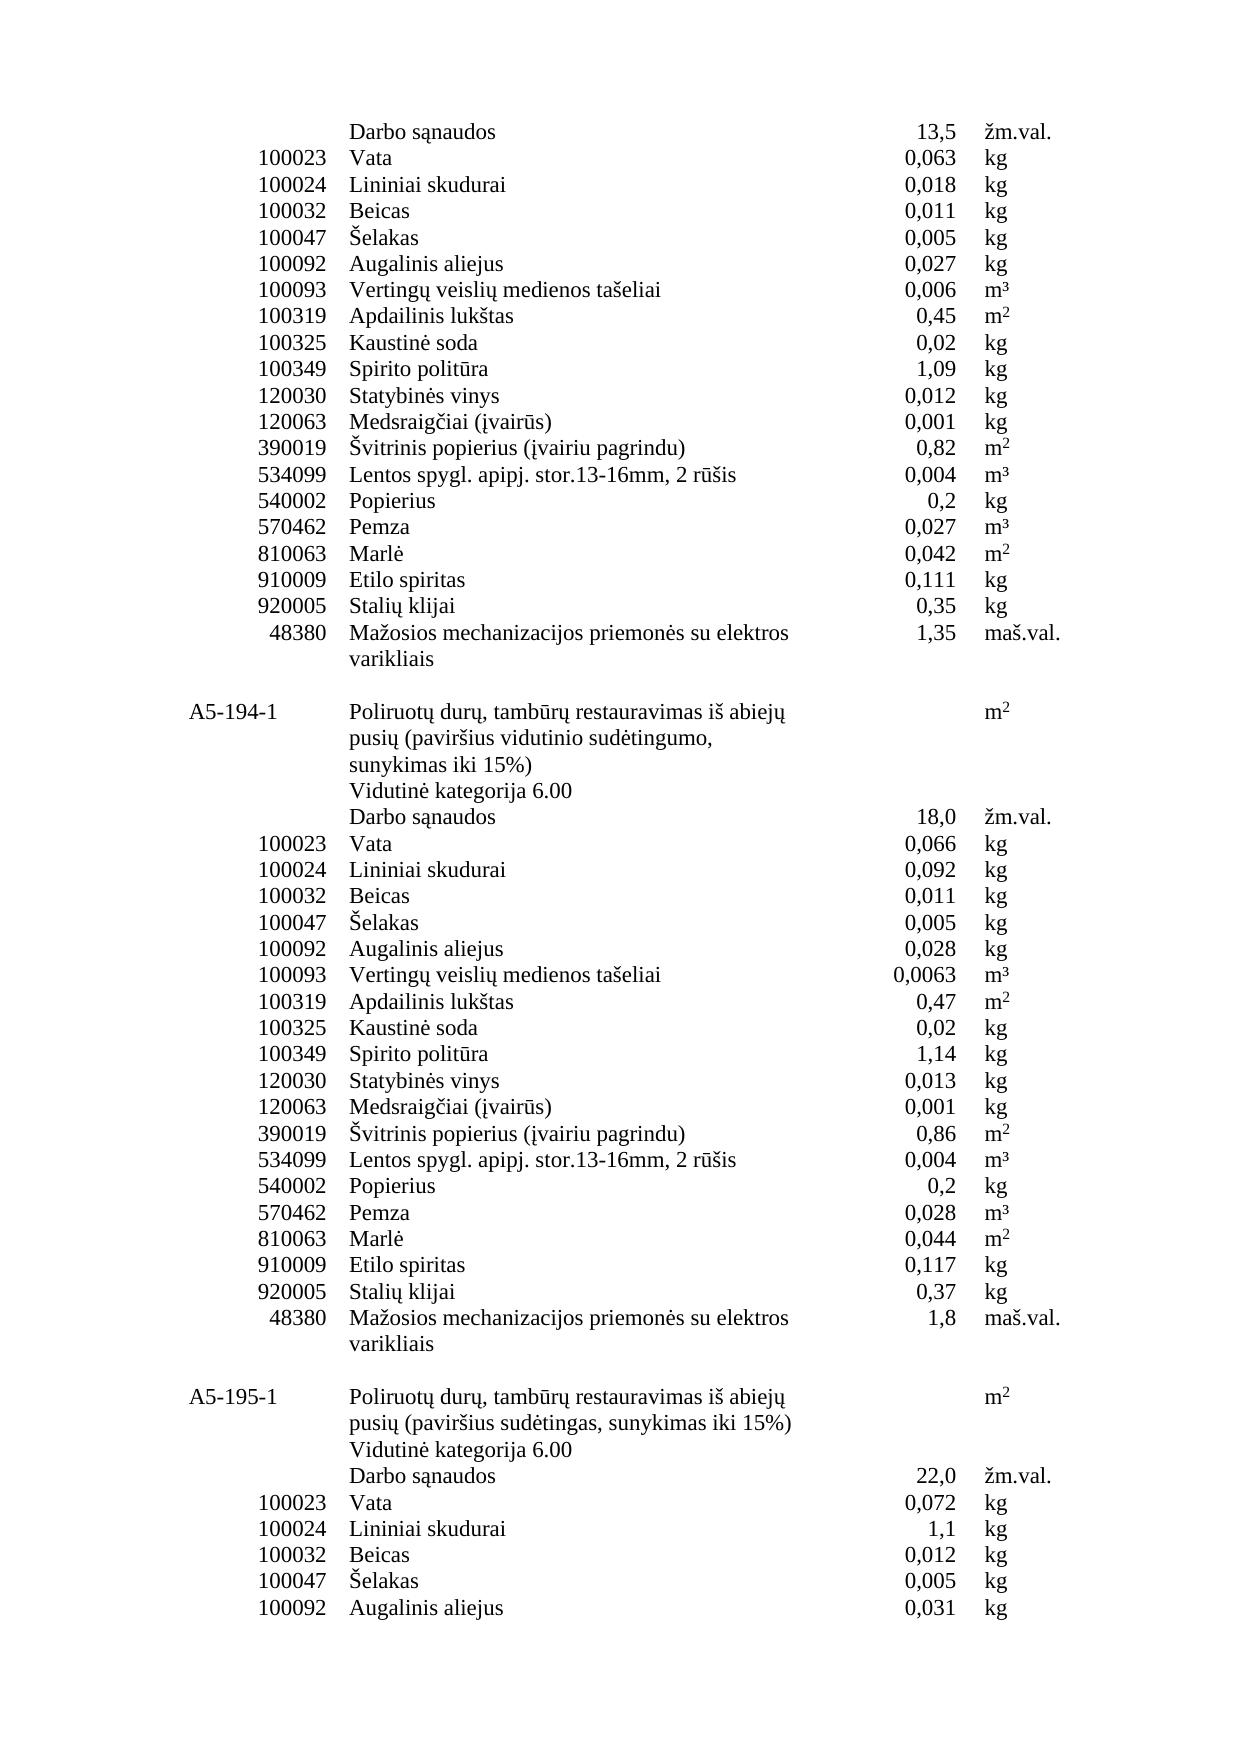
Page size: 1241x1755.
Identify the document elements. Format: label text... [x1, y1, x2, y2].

table_cell m2 [973, 698, 1123, 777]
table_cell kg [973, 1014, 1123, 1041]
table_cell 0,2 [806, 487, 973, 513]
table_cell 0,111 [806, 566, 973, 592]
table_cell 100047 [177, 909, 338, 935]
table_cell 100032 [177, 197, 338, 223]
table_cell 0,013 [806, 1067, 973, 1093]
table_cell 100319 [177, 988, 338, 1014]
table_cell [806, 1436, 973, 1462]
table_cell 0,044 [806, 1225, 973, 1251]
table_cell Marlė [338, 1225, 806, 1251]
table_cell 120063 [177, 408, 338, 434]
table_cell Poliruotų durų, tambūrų restauravimas iš abiejų pusių (paviršius vidutinio sudėtingumo, sunykimas iki 15%) [338, 698, 806, 777]
table_cell [338, 1357, 806, 1383]
table_cell 0,012 [806, 1541, 973, 1568]
table_cell m2 [973, 1120, 1123, 1146]
table_cell m2 [973, 1383, 1123, 1436]
table_cell 570462 [177, 514, 338, 540]
table_cell Lininiai skudurai [338, 171, 806, 197]
table_cell m2 [973, 540, 1123, 566]
table_cell A5-194-1 [177, 698, 338, 777]
table_cell 0,0063 [806, 961, 973, 988]
table_cell 0,82 [806, 434, 973, 461]
table_cell Šelakas [338, 909, 806, 935]
table_cell m³ [973, 461, 1123, 487]
table_cell Augalinis aliejus [338, 1594, 806, 1620]
table_cell Vidutinė kategorija 6.00 [338, 1436, 806, 1462]
table_cell 100092 [177, 1594, 338, 1620]
table_cell 0,117 [806, 1251, 973, 1278]
table_cell kg [973, 1594, 1123, 1620]
table_cell 0,45 [806, 303, 973, 329]
table_cell Stalių klijai [338, 593, 806, 619]
table_cell žm.val. [973, 803, 1123, 830]
table_cell 100349 [177, 355, 338, 382]
table_cell 48380 [177, 619, 338, 672]
table_cell 390019 [177, 434, 338, 461]
table_cell kg [973, 1093, 1123, 1119]
table_cell 100349 [177, 1041, 338, 1067]
table_cell Pemza [338, 514, 806, 540]
table_cell Stalių klijai [338, 1278, 806, 1304]
table_cell 0,027 [806, 514, 973, 540]
table_cell kg [973, 909, 1123, 935]
table_cell Augalinis aliejus [338, 250, 806, 276]
table_cell [177, 1462, 338, 1488]
table_cell [973, 672, 1123, 698]
table_cell Augalinis aliejus [338, 935, 806, 961]
table_cell 100047 [177, 1568, 338, 1594]
table_cell Vata [338, 830, 806, 856]
table_cell [806, 1383, 973, 1436]
table_cell 0,005 [806, 909, 973, 935]
table_cell kg [973, 1541, 1123, 1568]
table_cell Spirito politūra [338, 1041, 806, 1067]
table_cell 0,35 [806, 593, 973, 619]
table_cell 540002 [177, 487, 338, 513]
table_cell m³ [973, 1199, 1123, 1225]
table_cell 0,011 [806, 197, 973, 223]
table_cell kg [973, 1568, 1123, 1594]
table_cell Šelakas [338, 224, 806, 250]
table_cell m³ [973, 961, 1123, 988]
table_cell Popierius [338, 1172, 806, 1199]
table_cell 100023 [177, 1489, 338, 1515]
table_cell 0,005 [806, 1568, 973, 1594]
table_cell 0,063 [806, 145, 973, 171]
table_cell kg [973, 250, 1123, 276]
table_cell žm.val. [973, 1462, 1123, 1488]
table_cell Popierius [338, 487, 806, 513]
table_cell 100024 [177, 171, 338, 197]
table_cell Beicas [338, 197, 806, 223]
table_cell Vertingų veislių medienos tašeliai [338, 961, 806, 988]
table_cell 534099 [177, 461, 338, 487]
table_cell 570462 [177, 1199, 338, 1225]
table_cell Statybinės vinys [338, 382, 806, 408]
table_cell Darbo sąnaudos [338, 1462, 806, 1488]
table_cell Medsraigčiai (įvairūs) [338, 1093, 806, 1119]
table_cell Kaustinė soda [338, 329, 806, 355]
table_cell Kaustinė soda [338, 1014, 806, 1041]
table_cell 120030 [177, 1067, 338, 1093]
table_cell [338, 672, 806, 698]
table_cell kg [973, 830, 1123, 856]
table_cell 0,005 [806, 224, 973, 250]
table_cell 13,5 [806, 118, 973, 144]
table_cell maš.val. [973, 619, 1123, 672]
table_cell kg [973, 355, 1123, 382]
table_cell m2 [973, 988, 1123, 1014]
table_cell 0,028 [806, 1199, 973, 1225]
table_cell [177, 118, 338, 144]
table_cell 0,001 [806, 1093, 973, 1119]
table_cell 0,027 [806, 250, 973, 276]
table_cell Medsraigčiai (įvairūs) [338, 408, 806, 434]
table_cell 100093 [177, 961, 338, 988]
table_cell Lininiai skudurai [338, 1515, 806, 1541]
table_cell kg [973, 224, 1123, 250]
table_cell [177, 777, 338, 803]
table_cell [973, 1436, 1123, 1462]
table_cell kg [973, 197, 1123, 223]
table_cell 0,86 [806, 1120, 973, 1146]
table_cell m2 [973, 1225, 1123, 1251]
table_cell 0,018 [806, 171, 973, 197]
table_cell 100325 [177, 1014, 338, 1041]
table_cell 0,004 [806, 1146, 973, 1172]
table_cell Mažosios mechanizacijos priemonės su elektros varikliais [338, 619, 806, 672]
table_cell žm.val. [973, 118, 1123, 144]
table_cell kg [973, 566, 1123, 592]
table_cell 100023 [177, 830, 338, 856]
table_cell Darbo sąnaudos [338, 118, 806, 144]
table_cell 0,2 [806, 1172, 973, 1199]
table_cell 1,14 [806, 1041, 973, 1067]
table_cell 0,031 [806, 1594, 973, 1620]
table_cell Etilo spiritas [338, 1251, 806, 1278]
table_cell kg [973, 382, 1123, 408]
table_cell kg [973, 1251, 1123, 1278]
table_cell Lininiai skudurai [338, 856, 806, 882]
table_cell [806, 672, 973, 698]
table_cell [177, 803, 338, 830]
table_cell 100032 [177, 1541, 338, 1568]
table_cell Apdailinis lukštas [338, 303, 806, 329]
table_cell 1,1 [806, 1515, 973, 1541]
table_cell [973, 1357, 1123, 1383]
table_cell 100023 [177, 145, 338, 171]
table_cell m³ [973, 514, 1123, 540]
table_cell 1,8 [806, 1304, 973, 1357]
table_cell 0,02 [806, 329, 973, 355]
table_cell A5-195-1 [177, 1383, 338, 1436]
table_cell 390019 [177, 1120, 338, 1146]
table_cell kg [973, 1041, 1123, 1067]
table_cell kg [973, 856, 1123, 882]
table_cell 100325 [177, 329, 338, 355]
table_cell [806, 1357, 973, 1383]
table_cell 0,092 [806, 856, 973, 882]
table_cell 0,006 [806, 276, 973, 303]
table_cell maš.val. [973, 1304, 1123, 1357]
table_cell Mažosios mechanizacijos priemonės su elektros varikliais [338, 1304, 806, 1357]
table_cell 810063 [177, 1225, 338, 1251]
table_cell 100024 [177, 1515, 338, 1541]
table_cell Vidutinė kategorija 6.00 [338, 777, 806, 803]
table_cell 22,0 [806, 1462, 973, 1488]
table_cell 1,09 [806, 355, 973, 382]
table_cell 0,012 [806, 382, 973, 408]
table_cell [973, 777, 1123, 803]
table_cell Švitrinis popierius (įvairiu pagrindu) [338, 1120, 806, 1146]
table_cell 0,042 [806, 540, 973, 566]
table_cell Marlė [338, 540, 806, 566]
table_cell kg [973, 171, 1123, 197]
table_cell kg [973, 145, 1123, 171]
table_cell 100024 [177, 856, 338, 882]
table_cell kg [973, 329, 1123, 355]
table_cell 0,011 [806, 883, 973, 909]
table_cell kg [973, 1278, 1123, 1304]
table_cell 0,37 [806, 1278, 973, 1304]
table_cell m2 [973, 303, 1123, 329]
table_cell [177, 1357, 338, 1383]
table_cell Vata [338, 145, 806, 171]
table_cell Apdailinis lukštas [338, 988, 806, 1014]
table_cell Darbo sąnaudos [338, 803, 806, 830]
table_cell [806, 777, 973, 803]
table_cell Poliruotų durų, tambūrų restauravimas iš abiejų pusių (paviršius sudėtingas, sunykimas iki 15%) [338, 1383, 806, 1436]
table_cell 100093 [177, 276, 338, 303]
table_cell 100092 [177, 250, 338, 276]
table_cell 0,028 [806, 935, 973, 961]
table_cell 0,004 [806, 461, 973, 487]
table_cell 100047 [177, 224, 338, 250]
table_cell 540002 [177, 1172, 338, 1199]
table_cell Pemza [338, 1199, 806, 1225]
table_cell kg [973, 1489, 1123, 1515]
table_cell 0,066 [806, 830, 973, 856]
table_cell Etilo spiritas [338, 566, 806, 592]
table_cell 0,02 [806, 1014, 973, 1041]
table_cell Statybinės vinys [338, 1067, 806, 1093]
table_cell m³ [973, 1146, 1123, 1172]
table_cell Lentos spygl. apipj. stor.13-16mm, 2 rūšis [338, 1146, 806, 1172]
table_cell kg [973, 1515, 1123, 1541]
table_cell 100092 [177, 935, 338, 961]
table_cell 910009 [177, 1251, 338, 1278]
table_cell 910009 [177, 566, 338, 592]
table_cell kg [973, 1172, 1123, 1199]
table_cell Lentos spygl. apipj. stor.13-16mm, 2 rūšis [338, 461, 806, 487]
table_cell 120063 [177, 1093, 338, 1119]
table_cell kg [973, 1067, 1123, 1093]
table_cell 534099 [177, 1146, 338, 1172]
table_cell Beicas [338, 883, 806, 909]
table_cell 100032 [177, 883, 338, 909]
table_cell Švitrinis popierius (įvairiu pagrindu) [338, 434, 806, 461]
table_cell Beicas [338, 1541, 806, 1568]
table_cell Spirito politūra [338, 355, 806, 382]
table_cell [177, 1436, 338, 1462]
table_cell [177, 672, 338, 698]
table_cell 920005 [177, 593, 338, 619]
table_cell Vertingų veislių medienos tašeliai [338, 276, 806, 303]
table_cell 0,001 [806, 408, 973, 434]
table_cell 0,47 [806, 988, 973, 1014]
table_cell kg [973, 487, 1123, 513]
table_cell m2 [973, 434, 1123, 461]
table_cell [806, 698, 973, 777]
table_cell 48380 [177, 1304, 338, 1357]
table_cell Vata [338, 1489, 806, 1515]
table_cell kg [973, 935, 1123, 961]
table_cell kg [973, 883, 1123, 909]
table_cell 920005 [177, 1278, 338, 1304]
table_cell 0,072 [806, 1489, 973, 1515]
table_cell kg [973, 593, 1123, 619]
table_cell 810063 [177, 540, 338, 566]
table_cell 18,0 [806, 803, 973, 830]
table_cell m³ [973, 276, 1123, 303]
table_cell 1,35 [806, 619, 973, 672]
table_cell kg [973, 408, 1123, 434]
table_cell 100319 [177, 303, 338, 329]
table_cell 120030 [177, 382, 338, 408]
table_cell Šelakas [338, 1568, 806, 1594]
